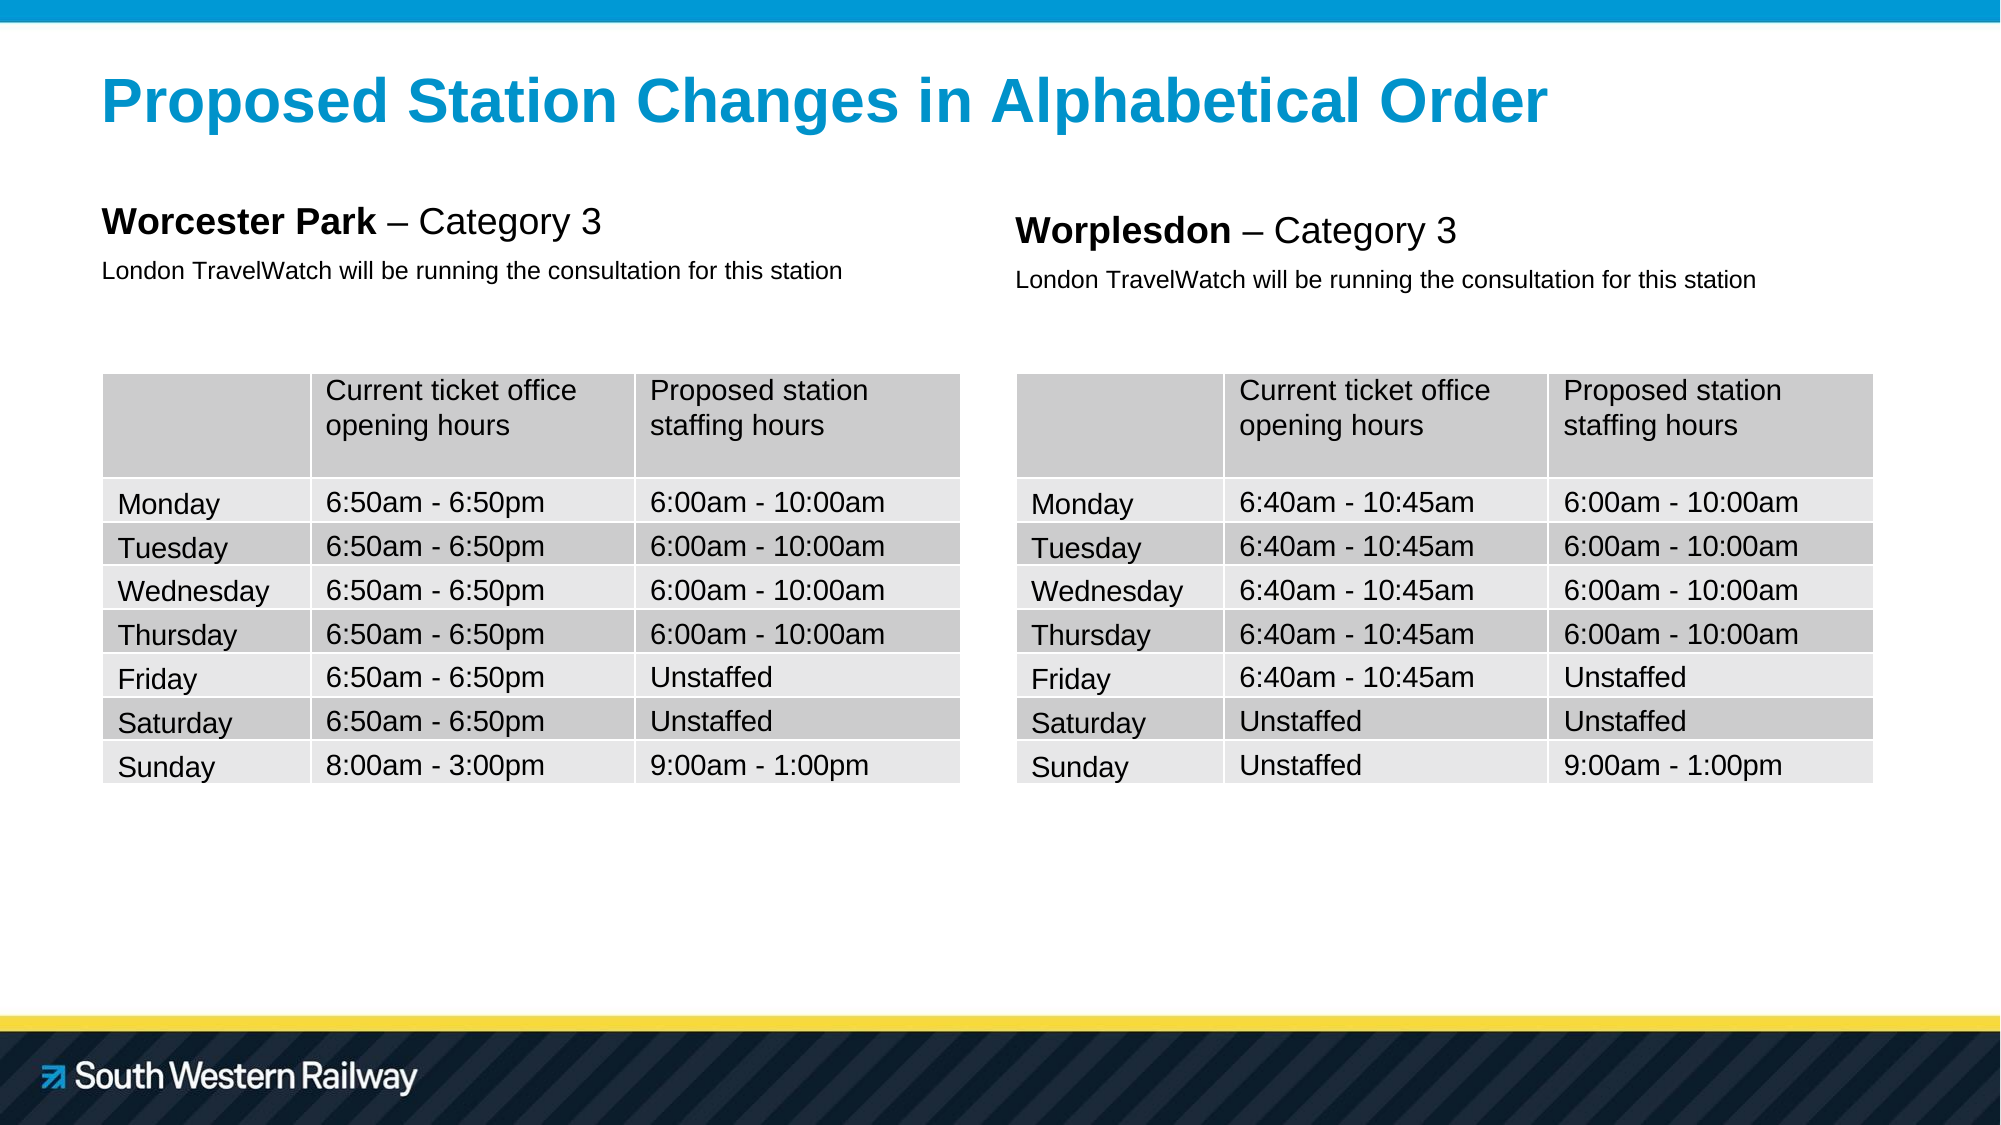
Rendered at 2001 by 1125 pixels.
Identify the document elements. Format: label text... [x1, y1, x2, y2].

table_cell 6:50am - 6:50pm [312, 523, 634, 564]
table_cell 6:40am - 10:45am [1225, 523, 1547, 564]
table_cell Monday [103, 479, 310, 521]
table_cell Tuesday [1017, 523, 1223, 564]
table_cell Unstaffed [1549, 654, 1873, 696]
table_header [1017, 374, 1223, 477]
table_cell Friday [1017, 654, 1223, 696]
table_cell Thursday [1017, 610, 1223, 652]
table_cell 6:00am - 10:00am [1549, 610, 1873, 652]
table_cell Friday [103, 654, 310, 696]
table_cell 6:00am - 10:00am [636, 523, 960, 564]
table_cell 6:40am - 10:45am [1225, 479, 1547, 521]
table_cell Wednesday [103, 566, 310, 608]
table_cell Wednesday [1017, 566, 1223, 608]
table_header Current ticket office opening hours [312, 374, 634, 477]
table_cell 8:00am - 3:00pm [312, 741, 634, 783]
table_cell Sunday [1017, 741, 1223, 783]
table_cell Unstaffed [1225, 698, 1547, 739]
table_cell 6:50am - 6:50pm [312, 610, 634, 652]
table_cell 6:00am - 10:00am [1549, 479, 1873, 521]
table_cell 6:00am - 10:00am [636, 566, 960, 608]
table_cell 6:50am - 6:50pm [312, 698, 634, 739]
table_cell Unstaffed [636, 654, 960, 696]
table_header Current ticket office opening hours [1225, 374, 1547, 477]
table_cell Unstaffed [636, 698, 960, 739]
table_cell 9:00am - 1:00pm [1549, 741, 1873, 783]
table_cell 6:00am - 10:00am [636, 479, 960, 521]
table_header Proposed station staffing hours [1549, 374, 1873, 477]
table_cell Saturday [1017, 698, 1223, 739]
table_cell 6:00am - 10:00am [1549, 523, 1873, 564]
table_cell 9:00am - 1:00pm [636, 741, 960, 783]
table_cell 6:50am - 6:50pm [312, 479, 634, 521]
table_cell 6:00am - 10:00am [1549, 566, 1873, 608]
table_cell 6:50am - 6:50pm [312, 566, 634, 608]
table_cell 6:40am - 10:45am [1225, 654, 1547, 696]
table_cell 6:40am - 10:45am [1225, 610, 1547, 652]
table_header Proposed station staffing hours [636, 374, 960, 477]
table_cell 6:50am - 6:50pm [312, 654, 634, 696]
table_header [103, 374, 310, 477]
table_cell Monday [1017, 479, 1223, 521]
table_cell 6:40am - 10:45am [1225, 566, 1547, 608]
table_cell Sunday [103, 741, 310, 783]
table_cell 6:00am - 10:00am [636, 610, 960, 652]
table_cell Unstaffed [1225, 741, 1547, 783]
table_cell Saturday [103, 698, 310, 739]
table_cell Tuesday [103, 523, 310, 564]
table_cell Thursday [103, 610, 310, 652]
table_cell Unstaffed [1549, 698, 1873, 739]
